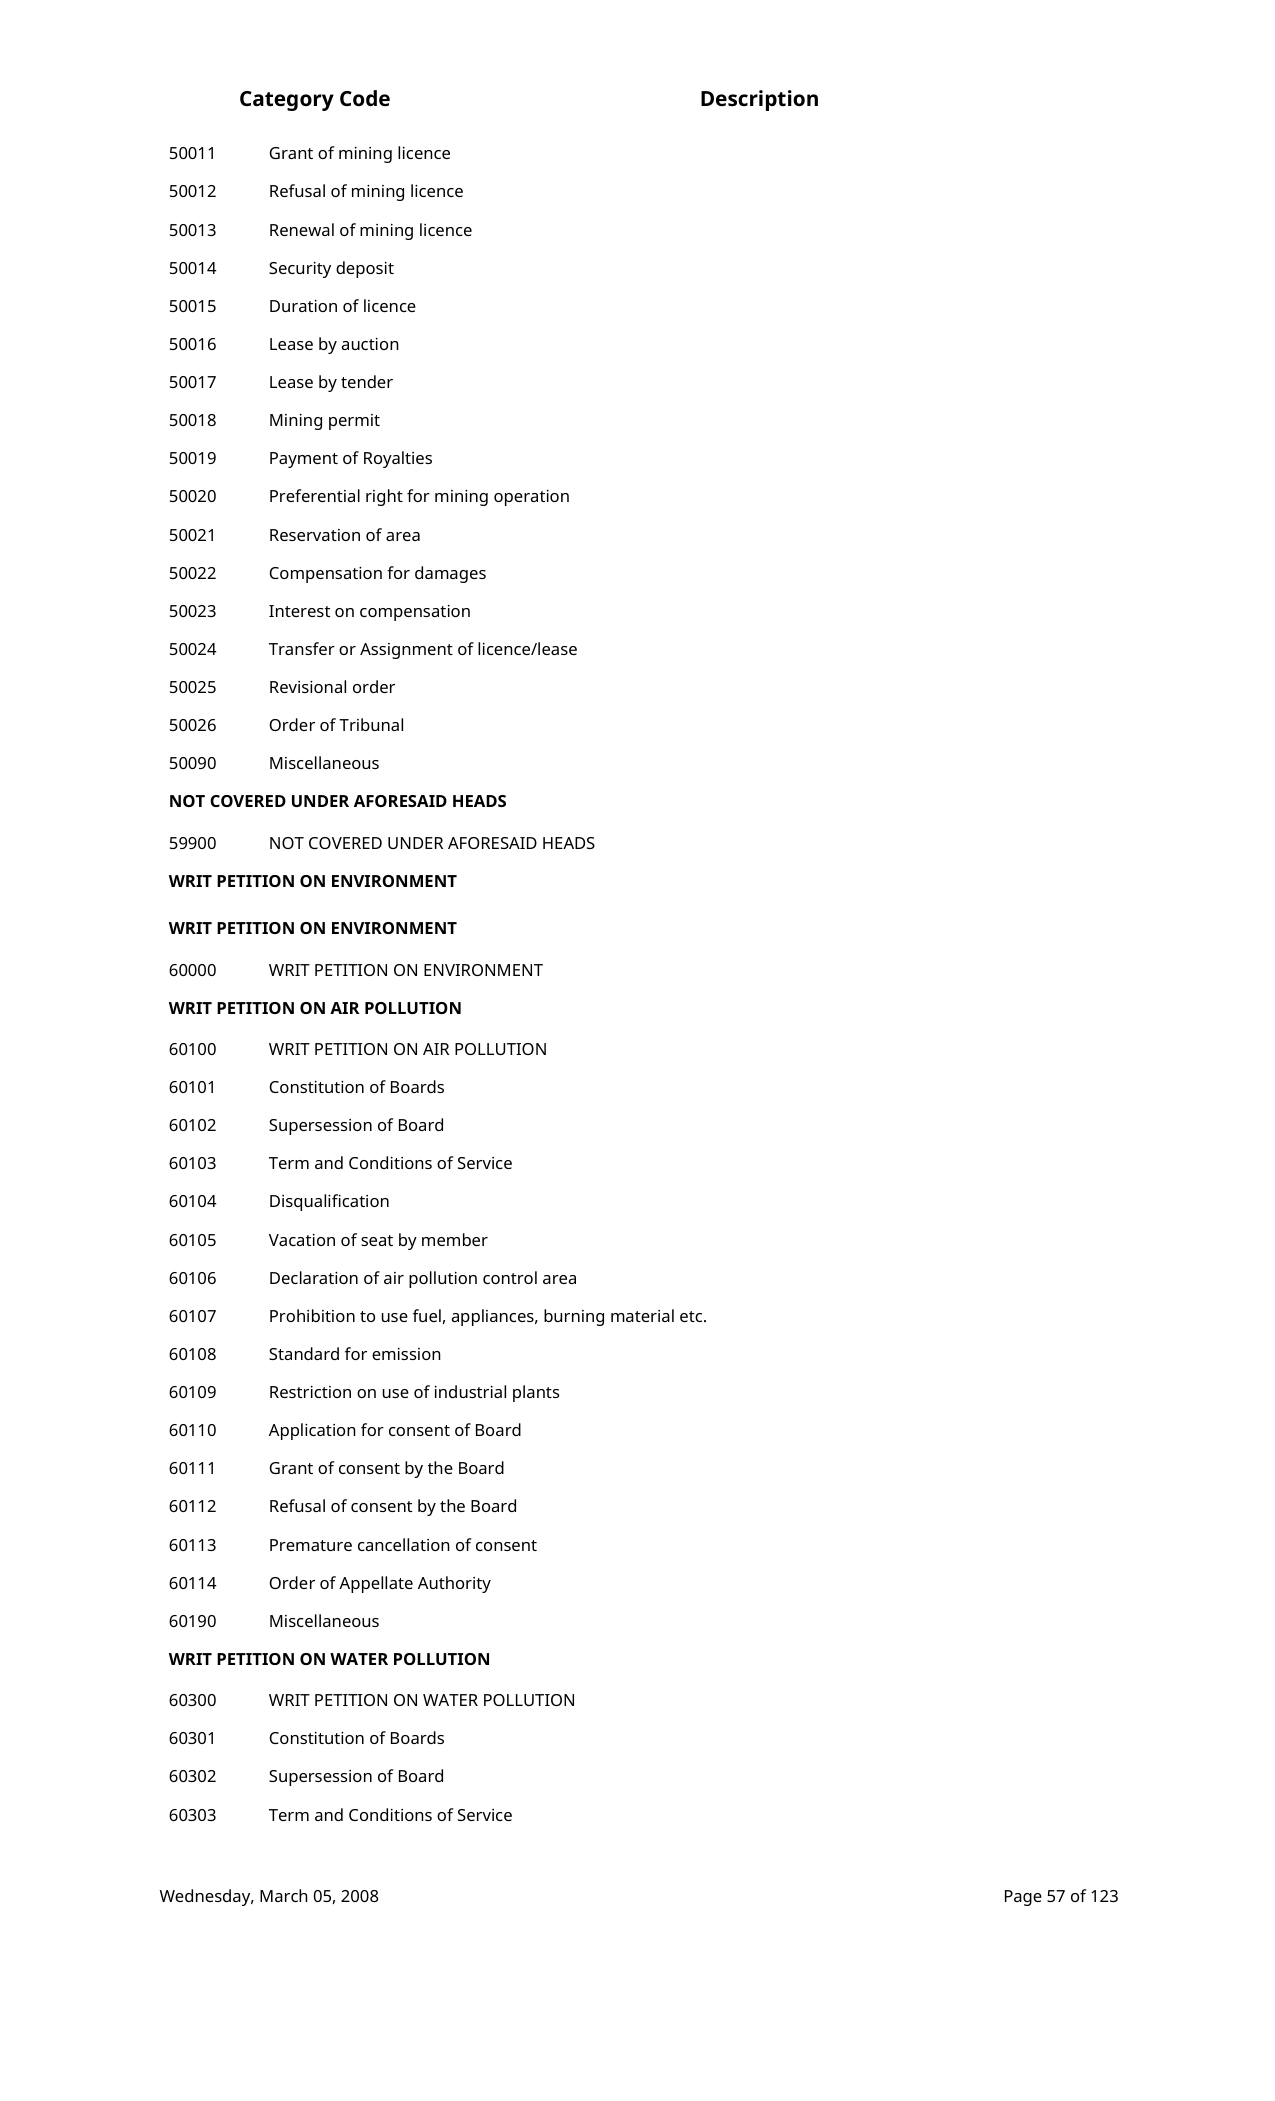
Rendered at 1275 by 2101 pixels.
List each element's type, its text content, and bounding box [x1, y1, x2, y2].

text 50025 Revisional order [150, 675, 1200, 698]
text 50018 Mining permit [150, 408, 1200, 432]
text 60107 Prohibition to use fuel, appliances, burning material etc. [150, 1303, 1200, 1327]
text 50011 Grant of mining licence [150, 141, 1200, 165]
text 60108 Standard for emission [150, 1342, 1200, 1365]
text 59900 NOT COVERED UNDER AFORESAID HEADS [150, 830, 1200, 854]
text WRIT PETITION ON ENVIRONMENT [150, 868, 1200, 892]
text 50024 Transfer or Assignment of licence/lease [150, 637, 1200, 660]
text 50090 Miscellaneous [150, 751, 1200, 775]
text 60300 WRIT PETITION ON WATER POLLUTION [150, 1688, 1200, 1712]
text 50014 Security deposit [150, 255, 1200, 279]
text 60190 Miscellaneous [150, 1608, 1200, 1632]
text 50022 Compensation for damages [150, 560, 1200, 584]
text 60110 Application for consent of Board [150, 1418, 1200, 1442]
text 50020 Preferential right for mining operation [150, 484, 1200, 508]
text 60111 Grant of consent by the Board [150, 1456, 1200, 1480]
text 60109 Restriction on use of industrial plants [150, 1380, 1200, 1403]
text 60114 Order of Appellate Authority [150, 1570, 1200, 1594]
text 60000 WRIT PETITION ON ENVIRONMENT [150, 957, 1200, 981]
text 50026 Order of Tribunal [150, 713, 1200, 737]
text 50019 Payment of Royalties [150, 446, 1200, 470]
text 50013 Renewal of mining licence [150, 217, 1200, 241]
text WRIT PETITION ON ENVIRONMENT [150, 916, 1200, 940]
text WRIT PETITION ON WATER POLLUTION [150, 1647, 1200, 1670]
text 50015 Duration of licence [150, 293, 1200, 317]
text Category Code Description [150, 84, 1200, 113]
text Wednesday, March 05, 2008 Page 57 of 123 [150, 1884, 1200, 1908]
text 60303 Term and Conditions of Service [150, 1802, 1200, 1826]
text 50023 Interest on compensation [150, 598, 1200, 622]
text NOT COVERED UNDER AFORESAID HEADS [150, 789, 1200, 813]
text 50021 Reservation of area [150, 522, 1200, 546]
text 60103 Term and Conditions of Service [150, 1151, 1200, 1175]
text 60113 Premature cancellation of consent [150, 1532, 1200, 1556]
text 60100 WRIT PETITION ON AIR POLLUTION [150, 1037, 1200, 1060]
text 60101 Constitution of Boards [150, 1075, 1200, 1098]
text 50017 Lease by tender [150, 370, 1200, 393]
text WRIT PETITION ON AIR POLLUTION [150, 995, 1200, 1019]
text 50016 Lease by auction [150, 332, 1200, 355]
text 60102 Supersession of Board [150, 1113, 1200, 1137]
text 60104 Disqualification [150, 1189, 1200, 1213]
text 60112 Refusal of consent by the Board [150, 1494, 1200, 1518]
text 60301 Constitution of Boards [150, 1726, 1200, 1750]
text 60105 Vacation of seat by member [150, 1227, 1200, 1251]
text 60302 Supersession of Board [150, 1764, 1200, 1788]
text 60106 Declaration of air pollution control area [150, 1265, 1200, 1289]
text 50012 Refusal of mining licence [150, 179, 1200, 203]
